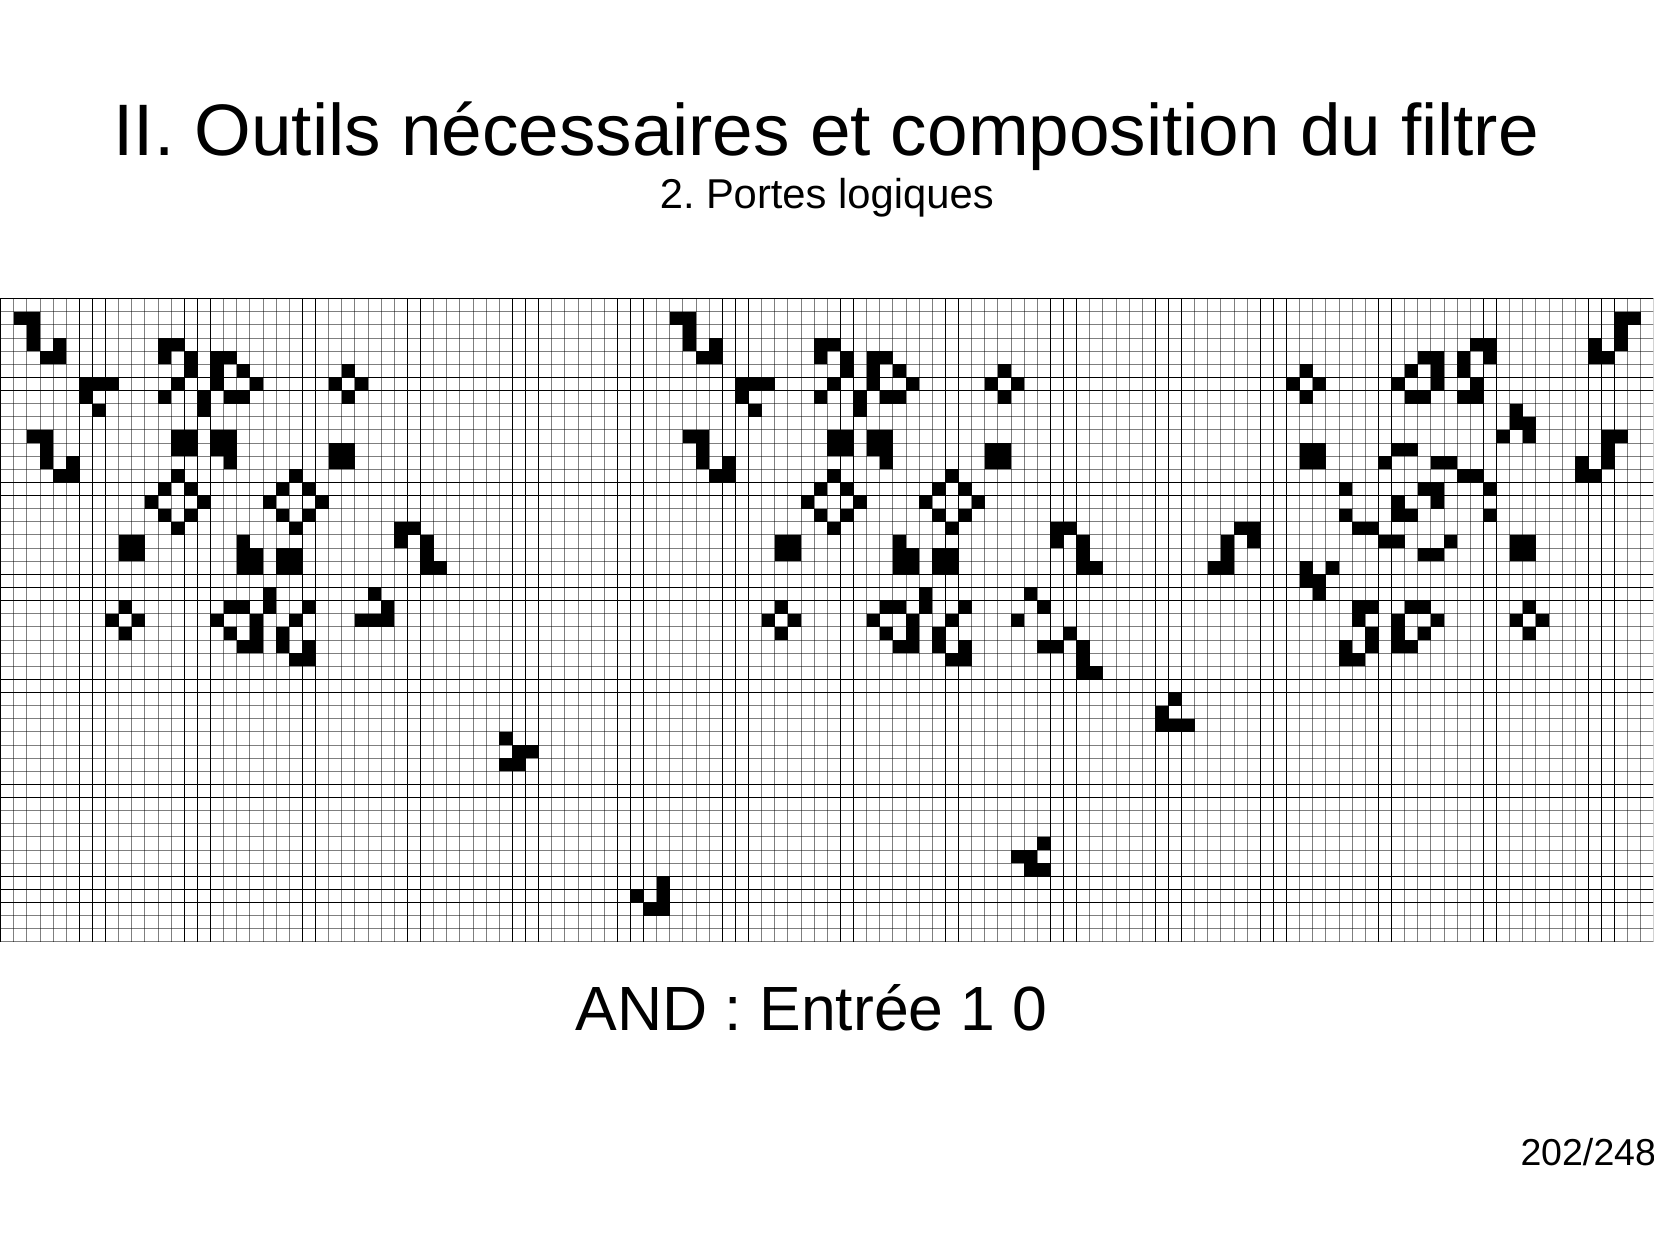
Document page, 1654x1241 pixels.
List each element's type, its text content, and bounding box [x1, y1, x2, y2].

picture [0, 298, 1654, 942]
text_box <number>/248 [1505, 1124, 1654, 1182]
title II. Outils nécessaires et composition du filtre 2. Portes logiques [82, 49, 1571, 257]
text_box AND : Entrée 1 0 [561, 966, 1064, 1052]
